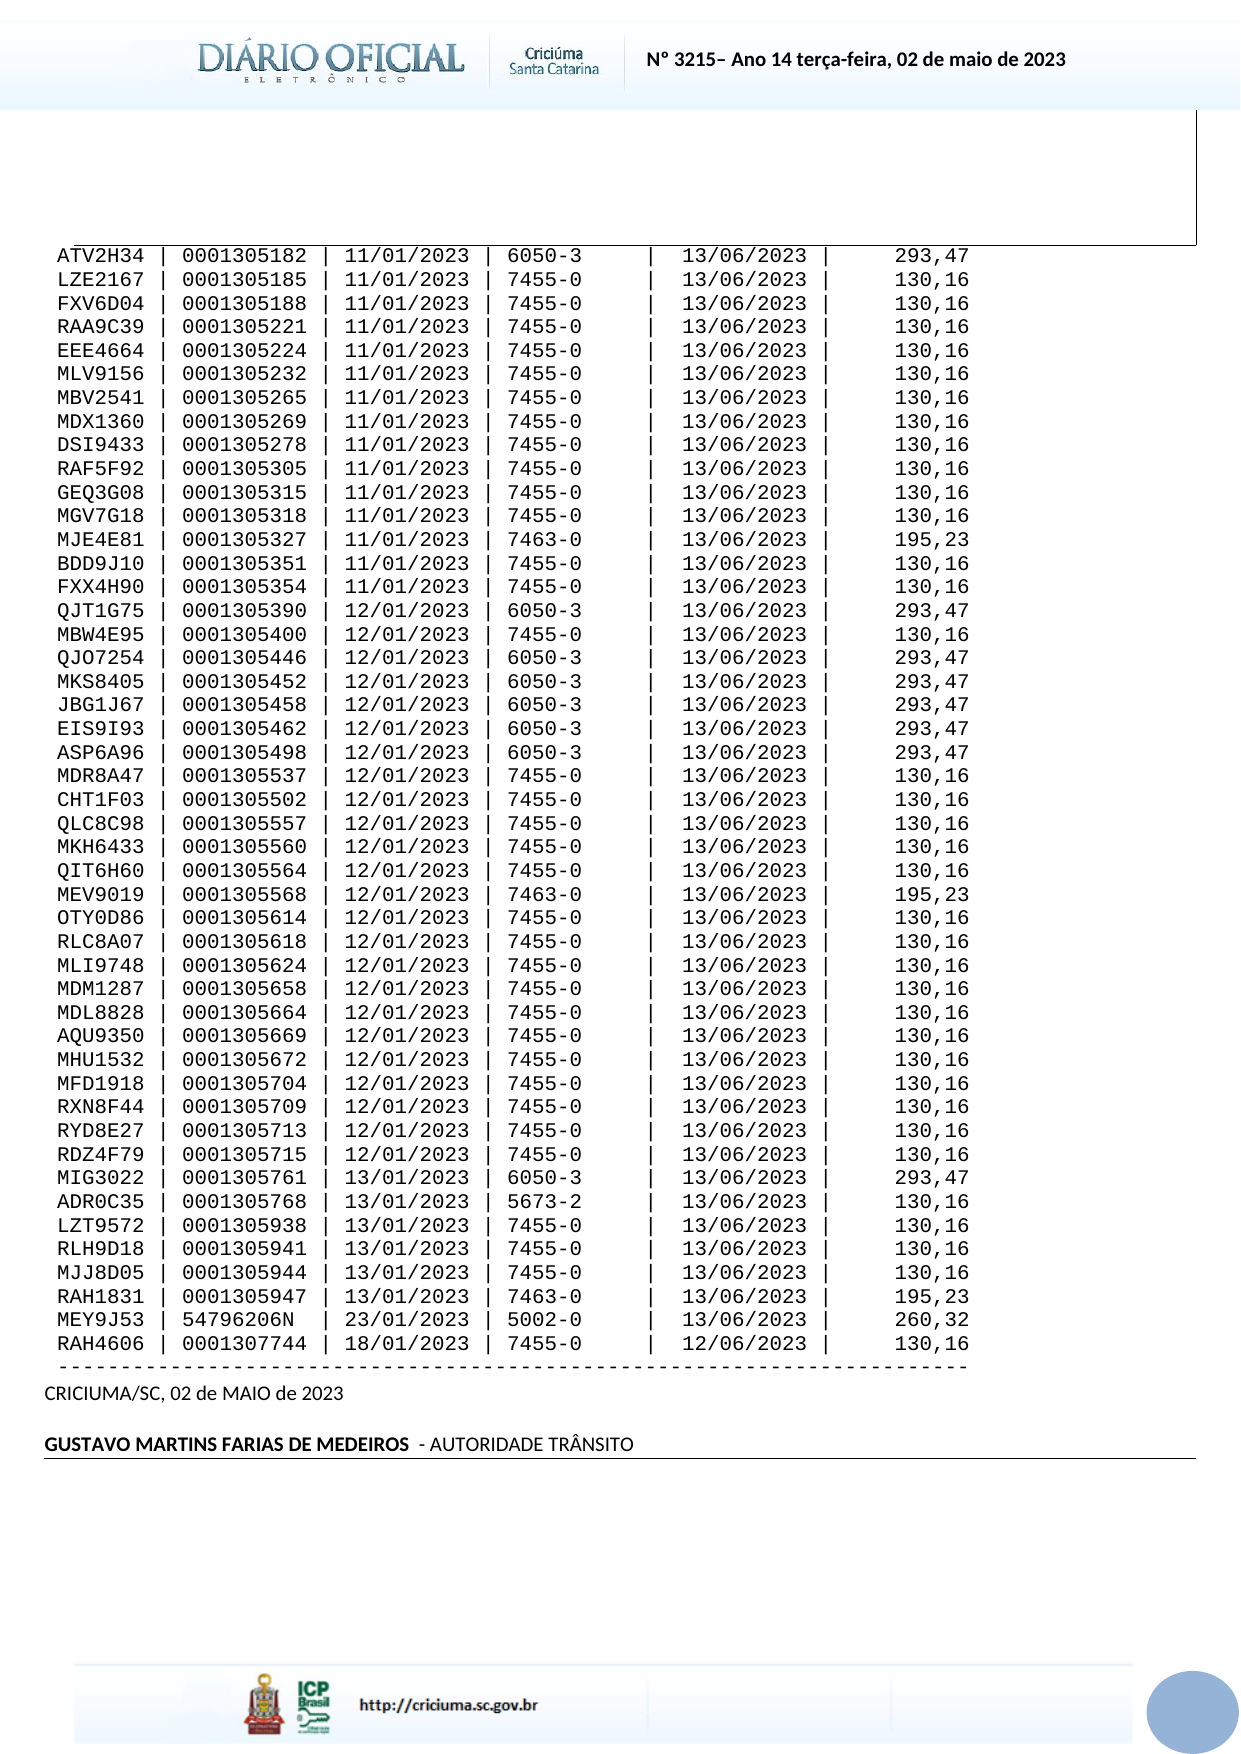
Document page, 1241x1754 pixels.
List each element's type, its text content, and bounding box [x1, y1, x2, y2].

text ------------------------------------------------------------------------- [44, 1357, 1196, 1380]
text MLI9748 | 0001305624 | 12/01/2023 | 7455-0 | 13/06/2023 | 130,16 [44, 954, 1196, 978]
text BDD9J10 | 0001305351 | 11/01/2023 | 7455-0 | 13/06/2023 | 130,16 [44, 553, 1196, 576]
text MDL8828 | 0001305664 | 12/01/2023 | 7455-0 | 13/06/2023 | 130,16 [44, 1002, 1196, 1026]
text DSI9433 | 0001305278 | 11/01/2023 | 7455-0 | 13/06/2023 | 130,16 [44, 434, 1196, 458]
text CRICIUMA/SC, 02 de MAIO de 2023 [44, 1380, 1196, 1406]
text CHT1F03 | 0001305502 | 12/01/2023 | 7455-0 | 13/06/2023 | 130,16 [44, 789, 1196, 813]
text EIS9I93 | 0001305462 | 12/01/2023 | 6050-3 | 13/06/2023 | 293,47 [44, 718, 1196, 742]
text ATV2H34 | 0001305182 | 11/01/2023 | 6050-3 | 13/06/2023 | 293,47 [44, 245, 1196, 269]
text MJJ8D05 | 0001305944 | 13/01/2023 | 7455-0 | 13/06/2023 | 130,16 [44, 1262, 1196, 1286]
text FXV6D04 | 0001305188 | 11/01/2023 | 7455-0 | 13/06/2023 | 130,16 [44, 292, 1196, 316]
text RYD8E27 | 0001305713 | 12/01/2023 | 7455-0 | 13/06/2023 | 130,16 [44, 1120, 1196, 1144]
text MIG3022 | 0001305761 | 13/01/2023 | 6050-3 | 13/06/2023 | 293,47 [44, 1167, 1196, 1191]
text ASP6A96 | 0001305498 | 12/01/2023 | 6050-3 | 13/06/2023 | 293,47 [44, 742, 1196, 765]
text QIT6H60 | 0001305564 | 12/01/2023 | 7455-0 | 13/06/2023 | 130,16 [44, 860, 1196, 884]
text EEE4664 | 0001305224 | 11/01/2023 | 7455-0 | 13/06/2023 | 130,16 [44, 340, 1196, 363]
text RLH9D18 | 0001305941 | 13/01/2023 | 7455-0 | 13/06/2023 | 130,16 [44, 1238, 1196, 1262]
text RXN8F44 | 0001305709 | 12/01/2023 | 7455-0 | 13/06/2023 | 130,16 [44, 1096, 1196, 1120]
text MDM1287 | 0001305658 | 12/01/2023 | 7455-0 | 13/06/2023 | 130,16 [44, 978, 1196, 1002]
text GUSTAVO MARTINS FARIAS DE MEDEIROS - AUTORIDADE TRÂNSITO [44, 1406, 1196, 1458]
text FXX4H90 | 0001305354 | 11/01/2023 | 7455-0 | 13/06/2023 | 130,16 [44, 576, 1196, 600]
text MEV9019 | 0001305568 | 12/01/2023 | 7463-0 | 13/06/2023 | 195,23 [44, 884, 1196, 907]
text RLC8A07 | 0001305618 | 12/01/2023 | 7455-0 | 13/06/2023 | 130,16 [44, 931, 1196, 954]
text MKS8405 | 0001305452 | 12/01/2023 | 6050-3 | 13/06/2023 | 293,47 [44, 671, 1196, 694]
text GEQ3G08 | 0001305315 | 11/01/2023 | 7455-0 | 13/06/2023 | 130,16 [44, 482, 1196, 505]
text MDR8A47 | 0001305537 | 12/01/2023 | 7455-0 | 13/06/2023 | 130,16 [44, 765, 1196, 789]
text RAF5F92 | 0001305305 | 11/01/2023 | 7455-0 | 13/06/2023 | 130,16 [44, 458, 1196, 482]
text MHU1532 | 0001305672 | 12/01/2023 | 7455-0 | 13/06/2023 | 130,16 [44, 1049, 1196, 1073]
text QJT1G75 | 0001305390 | 12/01/2023 | 6050-3 | 13/06/2023 | 293,47 [44, 600, 1196, 623]
text MDX1360 | 0001305269 | 11/01/2023 | 7455-0 | 13/06/2023 | 130,16 [44, 411, 1196, 434]
text MEY9J53 | 54796206N | 23/01/2023 | 5002-0 | 13/06/2023 | 260,32 [44, 1309, 1196, 1333]
text MJE4E81 | 0001305327 | 11/01/2023 | 7463-0 | 13/06/2023 | 195,23 [44, 529, 1196, 553]
text QLC8C98 | 0001305557 | 12/01/2023 | 7455-0 | 13/06/2023 | 130,16 [44, 813, 1196, 836]
text RAH4606 | 0001307744 | 18/01/2023 | 7455-0 | 12/06/2023 | 130,16 [44, 1333, 1196, 1357]
text MKH6433 | 0001305560 | 12/01/2023 | 7455-0 | 13/06/2023 | 130,16 [44, 836, 1196, 860]
text MLV9156 | 0001305232 | 11/01/2023 | 7455-0 | 13/06/2023 | 130,16 [44, 363, 1196, 387]
text OTY0D86 | 0001305614 | 12/01/2023 | 7455-0 | 13/06/2023 | 130,16 [44, 907, 1196, 931]
text MBV2541 | 0001305265 | 11/01/2023 | 7455-0 | 13/06/2023 | 130,16 [44, 387, 1196, 411]
text MGV7G18 | 0001305318 | 11/01/2023 | 7455-0 | 13/06/2023 | 130,16 [44, 505, 1196, 529]
text LZT9572 | 0001305938 | 13/01/2023 | 7455-0 | 13/06/2023 | 130,16 [44, 1215, 1196, 1238]
text MFD1918 | 0001305704 | 12/01/2023 | 7455-0 | 13/06/2023 | 130,16 [44, 1073, 1196, 1096]
text LZE2167 | 0001305185 | 11/01/2023 | 7455-0 | 13/06/2023 | 130,16 [44, 269, 1196, 292]
text ADR0C35 | 0001305768 | 13/01/2023 | 5673-2 | 13/06/2023 | 130,16 [44, 1191, 1196, 1215]
text JBG1J67 | 0001305458 | 12/01/2023 | 6050-3 | 13/06/2023 | 293,47 [44, 694, 1196, 718]
text AQU9350 | 0001305669 | 12/01/2023 | 7455-0 | 13/06/2023 | 130,16 [44, 1026, 1196, 1049]
text QJO7254 | 0001305446 | 12/01/2023 | 6050-3 | 13/06/2023 | 293,47 [44, 647, 1196, 671]
text RAA9C39 | 0001305221 | 11/01/2023 | 7455-0 | 13/06/2023 | 130,16 [44, 316, 1196, 340]
text MBW4E95 | 0001305400 | 12/01/2023 | 7455-0 | 13/06/2023 | 130,16 [44, 623, 1196, 647]
text RAH1831 | 0001305947 | 13/01/2023 | 7463-0 | 13/06/2023 | 195,23 [44, 1286, 1196, 1309]
text RDZ4F79 | 0001305715 | 12/01/2023 | 7455-0 | 13/06/2023 | 130,16 [44, 1144, 1196, 1167]
